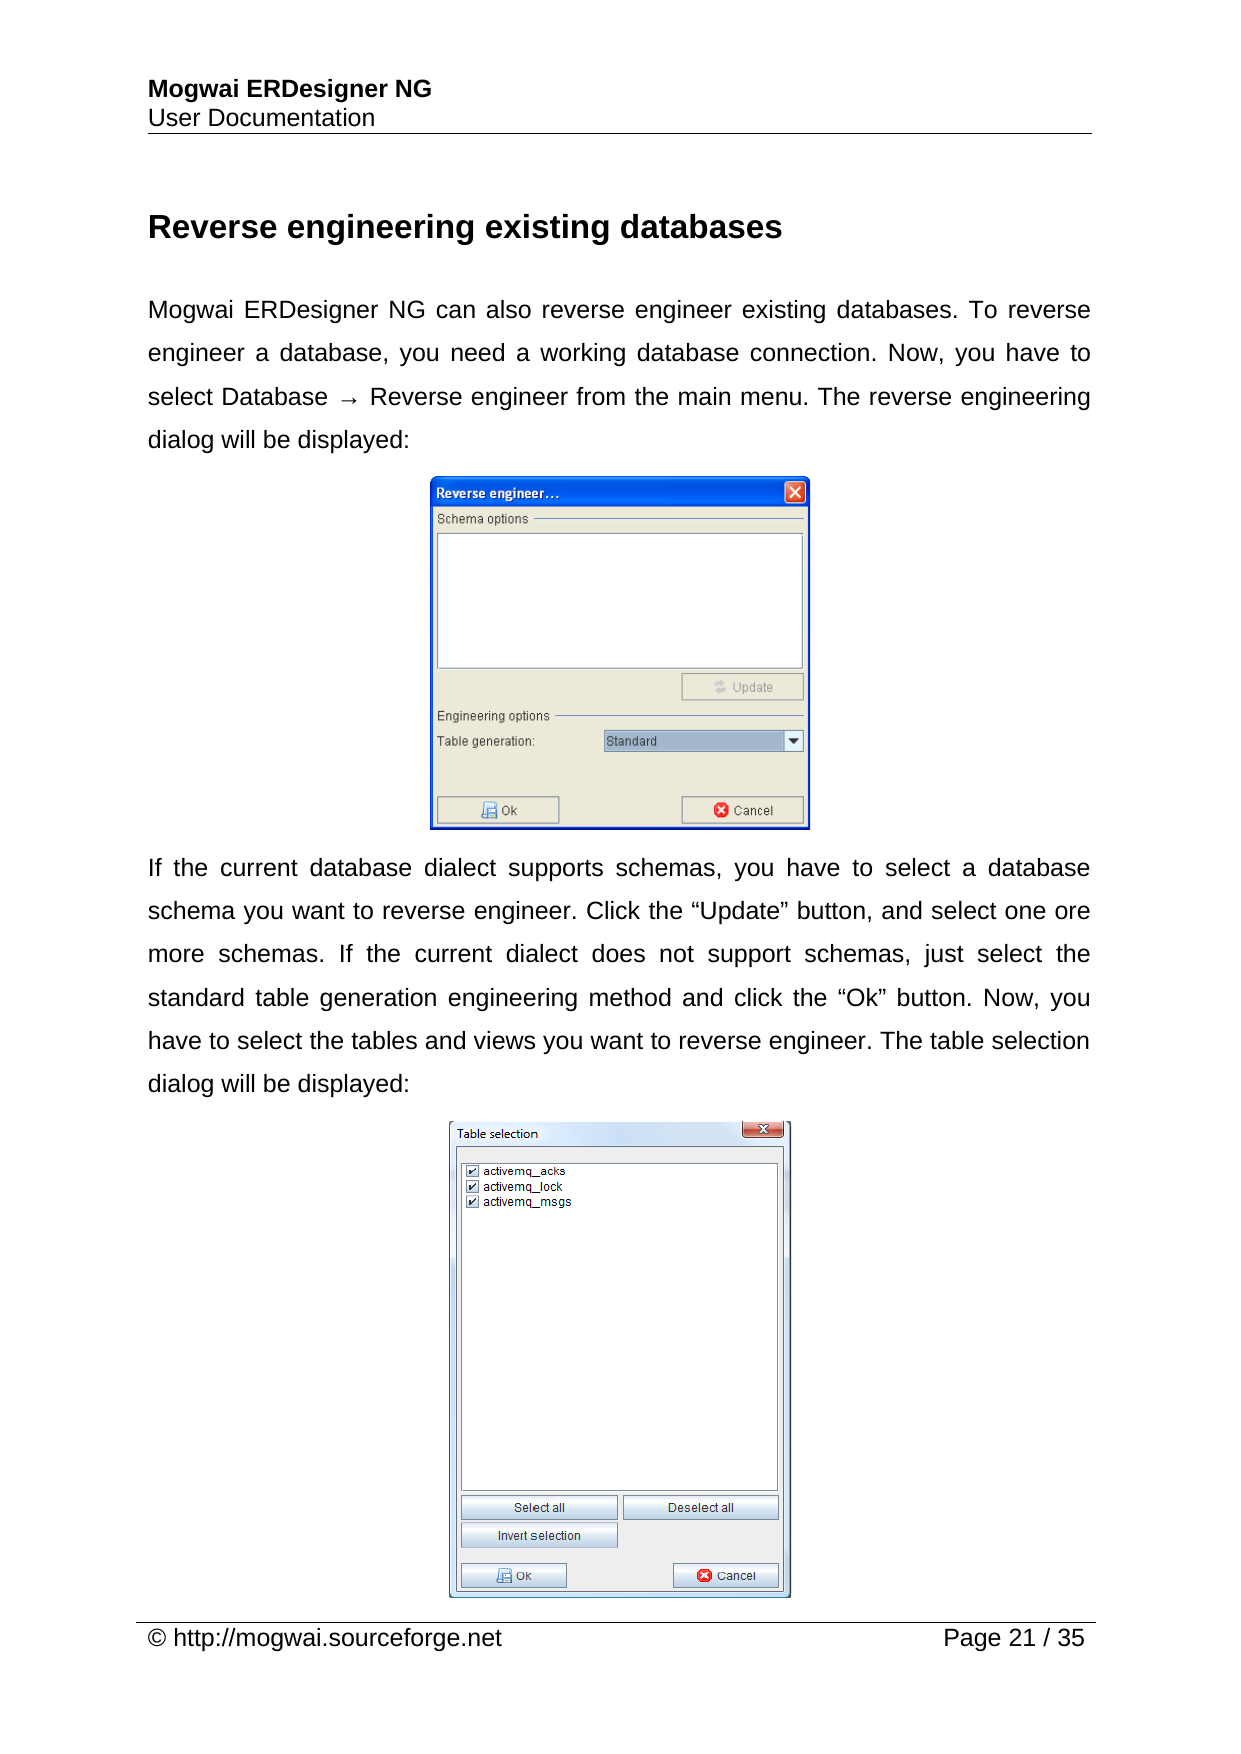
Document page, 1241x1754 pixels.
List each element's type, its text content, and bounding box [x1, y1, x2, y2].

picture [430, 476, 811, 830]
picture [449, 1121, 792, 1598]
text Mogwai ERDesigner NG can also reverse engineer existing databases. To reverse engineer a database, you need a working database connection. Now, you have to select Database → Reverse engineer from the main menu. The reverse engineering dialog will be displayed: [148, 295, 1092, 453]
text If the current database dialect supports schemas, you have to select a database schema you want to reverse engineer. Click the “Update” button, and select one ore more schemas. If the current dialect does not support schemas, just select the standard table generation engineering method and click the “Ok” button. Now, you have to select the tables and views you want to reverse engineer. The table selection dialog will be displayed: [148, 853, 1092, 1098]
subtitle Reverse engineering existing databases [148, 207, 1092, 246]
